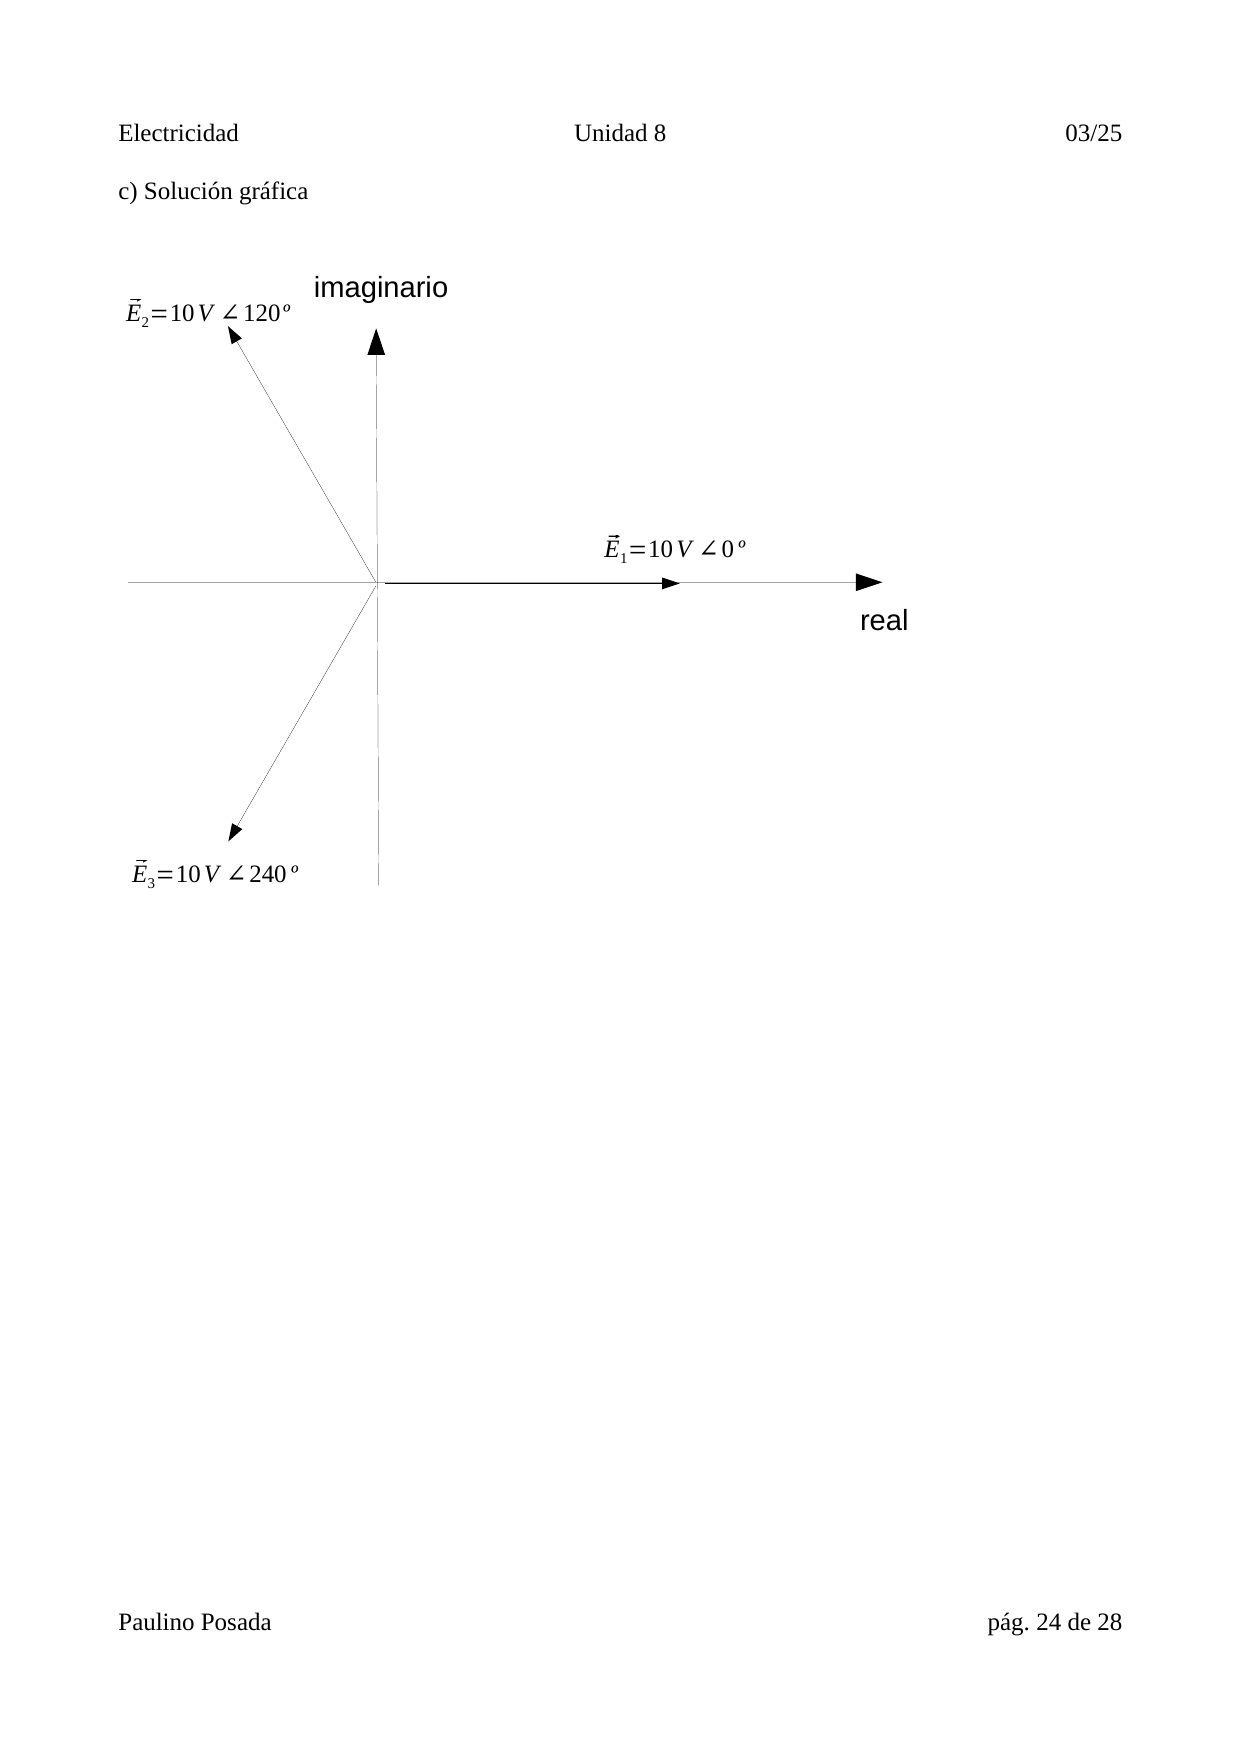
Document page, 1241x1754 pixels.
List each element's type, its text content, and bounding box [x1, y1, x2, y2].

text c) Solución gráfica [118, 176, 1122, 205]
